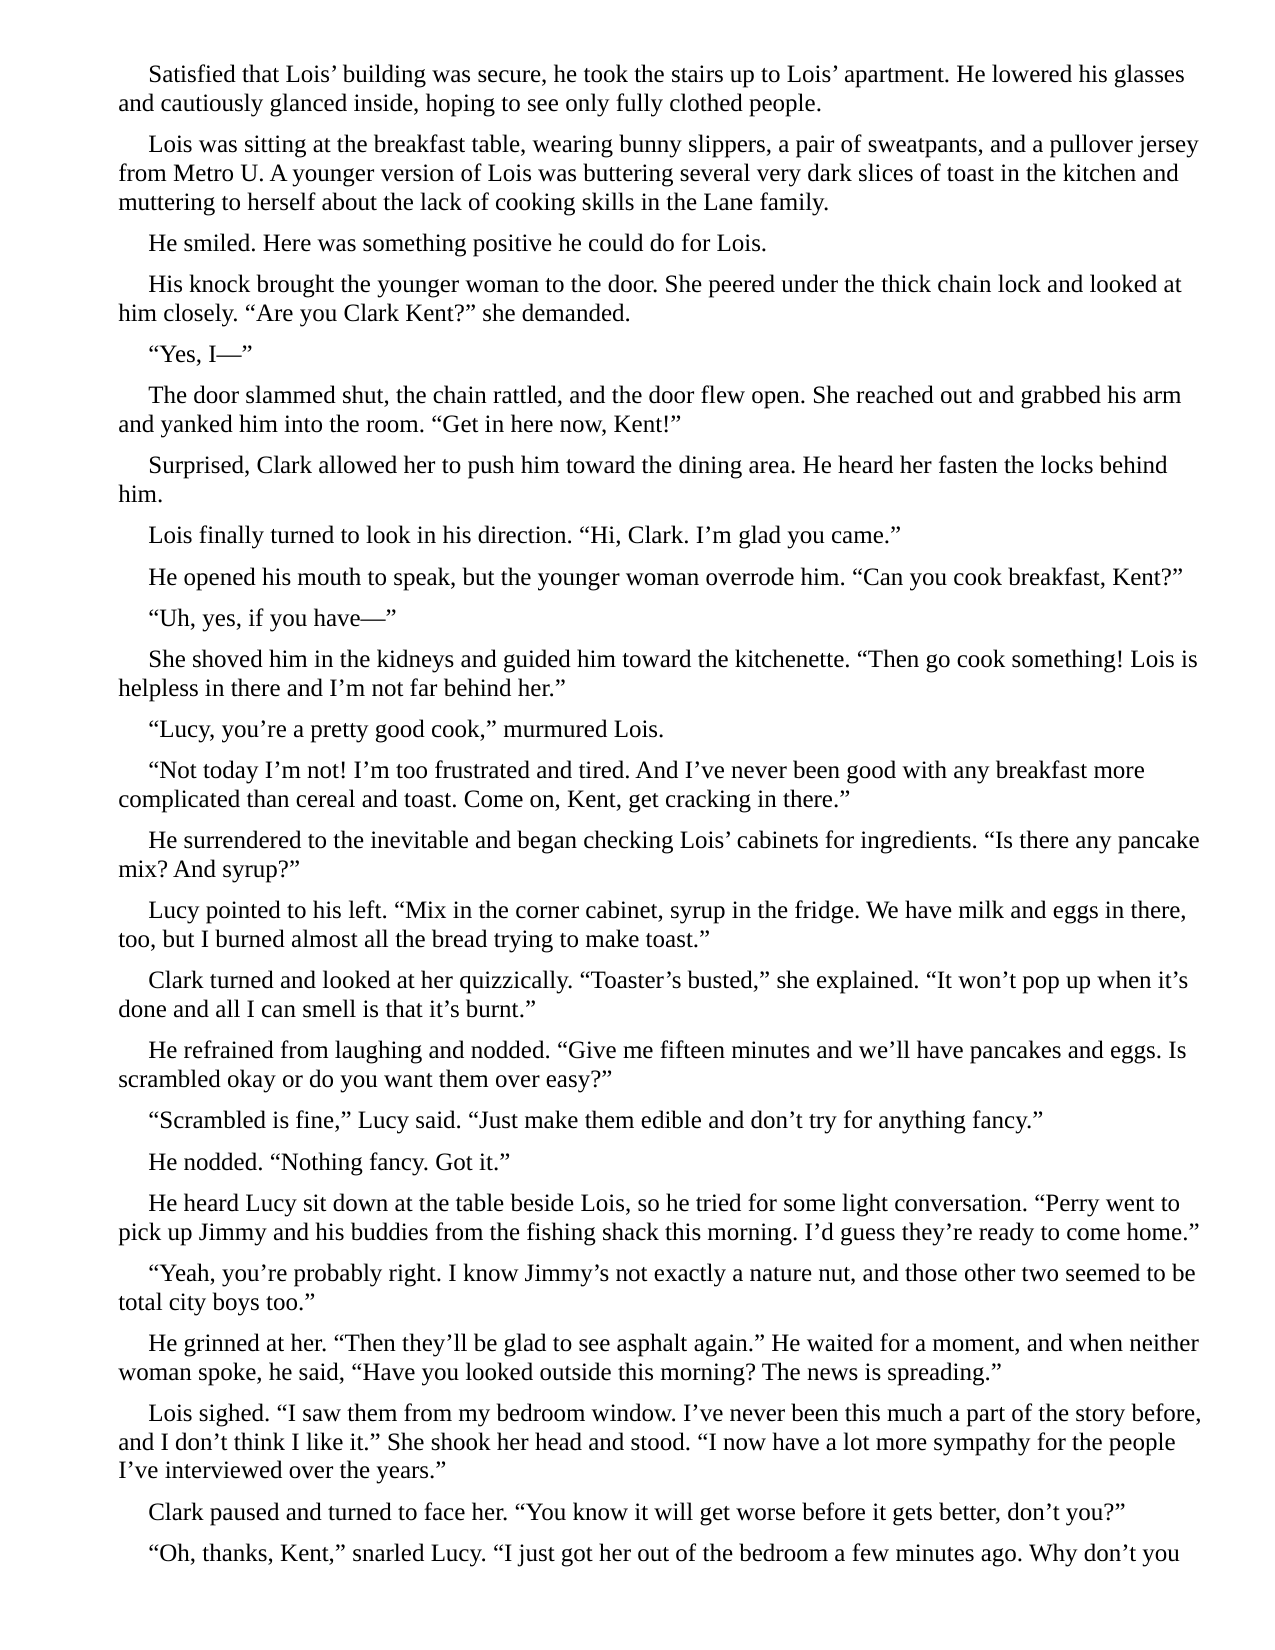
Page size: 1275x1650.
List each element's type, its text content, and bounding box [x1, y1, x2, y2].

text “Yes, I—” [118, 339, 1216, 368]
text He refrained from laughing and nodded. “Give me fifteen minutes and we’ll have pancakes and eggs. Is scrambled okay or do you want them over easy?” [118, 1035, 1216, 1093]
text “Oh, thanks, Kent,” snarled Lucy. “I just got her out of the bedroom a few minutes ago. Why don’t you [118, 1538, 1216, 1567]
text The door slammed shut, the chain rattled, and the door flew open. She reached out and grabbed his arm and yanked him into the room. “Get in here now, Kent!” [118, 380, 1216, 438]
text “Lucy, you’re a pretty good cook,” murmured Lois. [118, 714, 1216, 743]
text Clark paused and turned to face her. “You know it will get worse before it gets better, don’t you?” [118, 1497, 1216, 1525]
text “Not today I’m not! I’m too frustrated and tired. And I’ve never been good with any breakfast more complicated than cereal and toast. Come on, Kent, get cracking in there.” [118, 755, 1216, 813]
text “Scrambled is fine,” Lucy said. “Just make them edible and don’t try for anything fancy.” [118, 1105, 1216, 1134]
text Clark turned and looked at her quizzically. “Toaster’s busted,” she explained. “It won’t pop up when it’s done and all I can smell is that it’s burnt.” [118, 965, 1216, 1023]
text Satisfied that Lois’ building was secure, he took the stairs up to Lois’ apartment. He lowered his glasses and cautiously glanced inside, hoping to see only fully clothed people. [118, 59, 1216, 117]
text He opened his mouth to speak, but the younger woman overrode him. “Can you cook breakfast, Kent?” [118, 562, 1216, 590]
text Lois sighed. “I saw them from my bedroom window. I’ve never been this much a part of the story before, and I don’t think I like it.” She shook her head and stood. “I now have a lot more sympathy for the people I’ve interviewed over the years.” [118, 1398, 1216, 1484]
text He surrendered to the inevitable and began checking Lois’ cabinets for ingredients. “Is there any pancake mix? And syrup?” [118, 825, 1216, 883]
text He smiled. Here was something positive he could do for Lois. [118, 228, 1216, 257]
text Surprised, Clark allowed her to push him toward the dining area. He heard her fasten the locks behind him. [118, 450, 1216, 508]
text He grinned at her. “Then they’ll be glad to see asphalt again.” He waited for a moment, and when neither woman spoke, he said, “Have you looked outside this morning? The news is spreading.” [118, 1328, 1216, 1385]
text He nodded. “Nothing fancy. Got it.” [118, 1147, 1216, 1175]
text Lucy pointed to his left. “Mix in the corner cabinet, syrup in the fridge. We have milk and eggs in there, too, but I burned almost all the bread trying to make toast.” [118, 895, 1216, 953]
text “Yeah, you’re probably right. I know Jimmy’s not exactly a nature nut, and those other two seemed to be total city boys too.” [118, 1258, 1216, 1315]
text Lois finally turned to look in his direction. “Hi, Clark. I’m glad you came.” [118, 520, 1216, 549]
text He heard Lucy sit down at the table beside Lois, so he tried for some light conversation. “Perry went to pick up Jimmy and his buddies from the fishing shack this morning. I’d guess they’re ready to come home.” [118, 1188, 1216, 1245]
text His knock brought the younger woman to the door. She peered under the thick chain lock and looked at him closely. “Are you Clark Kent?” she demanded. [118, 269, 1216, 327]
text She shoved him in the kidneys and guided him toward the kitchenette. “Then go cook something! Lois is helpless in there and I’m not far behind her.” [118, 644, 1216, 702]
text Lois was sitting at the breakfast table, wearing bunny slippers, a pair of sweatpants, and a pullover jersey from Metro U. A younger version of Lois was buttering several very dark slices of toast in the kitchen and muttering to herself about the lack of cooking skills in the Lane family. [118, 129, 1216, 215]
text “Uh, yes, if you have—” [118, 603, 1216, 632]
